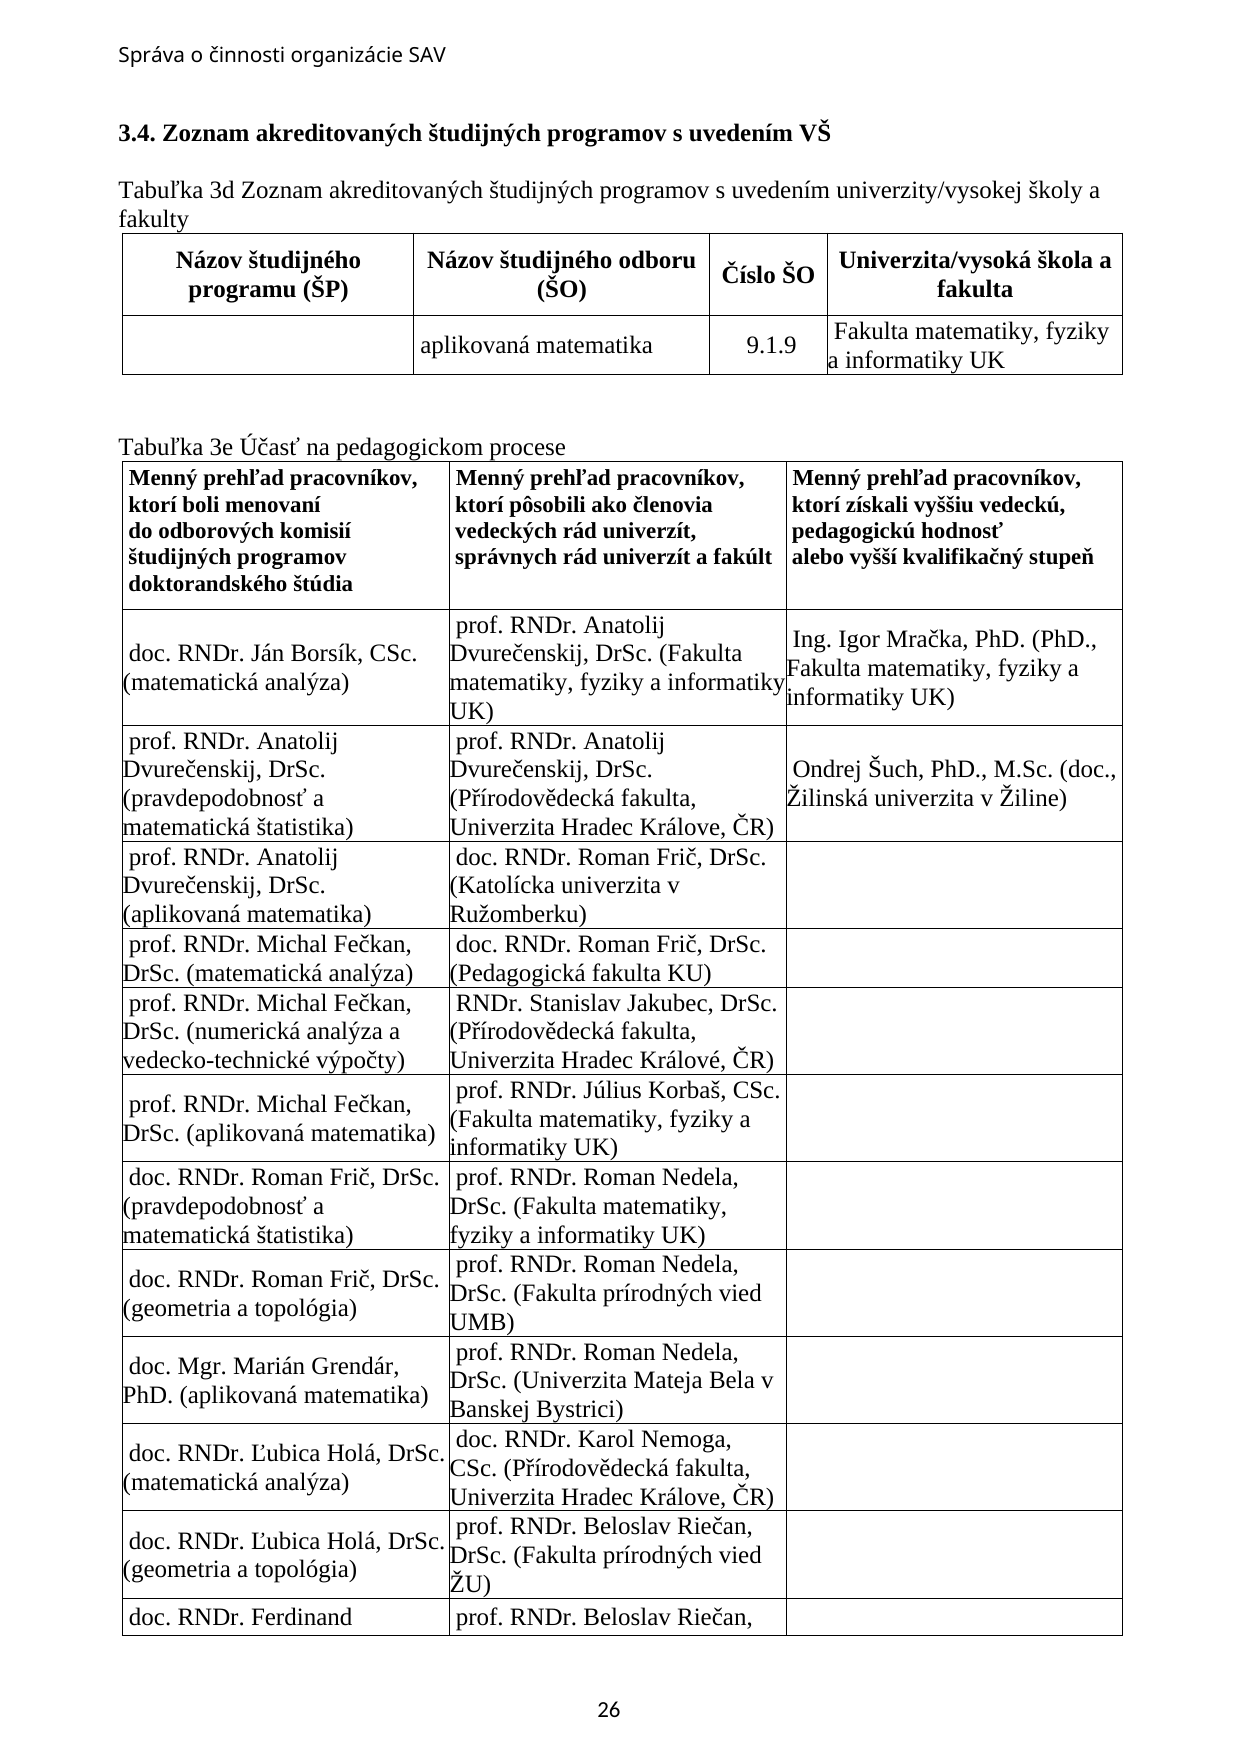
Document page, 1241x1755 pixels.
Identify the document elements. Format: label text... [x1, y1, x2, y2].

table_cell [787, 929, 1122, 987]
table_cell prof. RNDr. Beloslav Riečan, DrSc. (Fakulta prírodných vied ŽU) [450, 1511, 786, 1598]
table_cell Fakulta matematiky, fyziky a informatiky UK [828, 316, 1122, 374]
table_cell doc. RNDr. Roman Frič, DrSc. (geometria a topológia) [123, 1250, 449, 1336]
table_cell [787, 1250, 1122, 1336]
table_cell prof. RNDr. Anatolij Dvurečenskij, DrSc. (aplikovaná matematika) [123, 842, 449, 928]
table_cell doc. RNDr. Ľubica Holá, DrSc. (matematická analýza) [123, 1424, 449, 1510]
table_cell prof. RNDr. Anatolij Dvurečenskij, DrSc. (Přírodovědecká fakulta, Univerzita Hradec Králove, ČR) [450, 726, 786, 841]
table_cell [787, 988, 1122, 1074]
table_header Názov študijného programu (ŠP) [123, 234, 413, 315]
table_cell RNDr. Stanislav Jakubec, DrSc. (Přírodovědecká fakulta, Univerzita Hradec Králové, ČR) [450, 988, 786, 1074]
table_cell Ing. Igor Mračka, PhD. (PhD., Fakulta matematiky, fyziky a informatiky UK) [787, 610, 1122, 725]
table_cell doc. RNDr. Roman Frič, DrSc. (pravdepodobnosť a matematická štatistika) [123, 1162, 449, 1248]
table_cell [787, 1162, 1122, 1248]
table_cell doc. RNDr. Roman Frič, DrSc. (Katolícka univerzita v Ružomberku) [450, 842, 786, 928]
table_cell 9.1.9 [710, 316, 827, 374]
text 3.4. Zoznam akreditovaných študijných programov s uvedením VŠ [118, 118, 1122, 175]
table_cell [787, 1337, 1122, 1423]
table_cell doc. RNDr. Ján Borsík, CSc. (matematická analýza) [123, 610, 449, 725]
table_header Menný prehľad pracovníkov, ktorí boli menovaní do odborových komisií študijných programov doktorandského štúdia [123, 462, 449, 609]
table_cell doc. RNDr. Ferdinand [123, 1599, 449, 1635]
table_cell prof. RNDr. Július Korbaš, CSc. (Fakulta matematiky, fyziky a informatiky UK) [450, 1075, 786, 1161]
table_cell aplikovaná matematika [414, 316, 709, 374]
table_cell doc. RNDr. Karol Nemoga, CSc. (Přírodovědecká fakulta, Univerzita Hradec Králove, ČR) [450, 1424, 786, 1510]
table_cell [787, 842, 1122, 928]
table_cell prof. RNDr. Michal Fečkan, DrSc. (matematická analýza) [123, 929, 449, 987]
table_cell Ondrej Šuch, PhD., M.Sc. (doc., Žilinská univerzita v Žiline) [787, 726, 1122, 841]
table_cell [123, 316, 413, 374]
table_cell [787, 1075, 1122, 1161]
table_header Číslo ŠO [710, 234, 827, 315]
table_cell prof. RNDr. Beloslav Riečan, [450, 1599, 786, 1635]
table_cell prof. RNDr. Roman Nedela, DrSc. (Fakulta prírodných vied UMB) [450, 1250, 786, 1336]
table_cell doc. RNDr. Ľubica Holá, DrSc. (geometria a topológia) [123, 1511, 449, 1598]
text Tabuľka 3d Zoznam akreditovaných študijných programov s uvedením univerzity/vysokej školy a fakulty [118, 175, 1122, 232]
table_cell doc. Mgr. Marián Grendár, PhD. (aplikovaná matematika) [123, 1337, 449, 1423]
table_header Menný prehľad pracovníkov, ktorí pôsobili ako členovia vedeckých rád univerzít, správnych rád univerzít a fakúlt [450, 462, 786, 609]
text Tabuľka 3e Účasť na pedagogickom procese [118, 375, 1122, 461]
table_header Názov študijného odboru (ŠO) [414, 234, 709, 315]
table_cell [787, 1424, 1122, 1510]
table_cell prof. RNDr. Roman Nedela, DrSc. (Fakulta matematiky, fyziky a informatiky UK) [450, 1162, 786, 1248]
table_cell prof. RNDr. Michal Fečkan, DrSc. (numerická analýza a vedecko-technické výpočty) [123, 988, 449, 1074]
table_header Univerzita/vysoká škola a fakulta [828, 234, 1122, 315]
table_header Menný prehľad pracovníkov, ktorí získali vyššiu vedeckú, pedagogickú hodnosť alebo vyšší kvalifikačný stupeň [787, 462, 1122, 609]
table_cell prof. RNDr. Anatolij Dvurečenskij, DrSc. (Fakulta matematiky, fyziky a informatiky UK) [450, 610, 786, 725]
table_cell prof. RNDr. Anatolij Dvurečenskij, DrSc. (pravdepodobnosť a matematická štatistika) [123, 726, 449, 841]
table_cell doc. RNDr. Roman Frič, DrSc. (Pedagogická fakulta KU) [450, 929, 786, 987]
table_cell [787, 1511, 1122, 1598]
table_cell [787, 1599, 1122, 1635]
table_cell prof. RNDr. Roman Nedela, DrSc. (Univerzita Mateja Bela v Banskej Bystrici) [450, 1337, 786, 1423]
table_cell prof. RNDr. Michal Fečkan, DrSc. (aplikovaná matematika) [123, 1075, 449, 1161]
